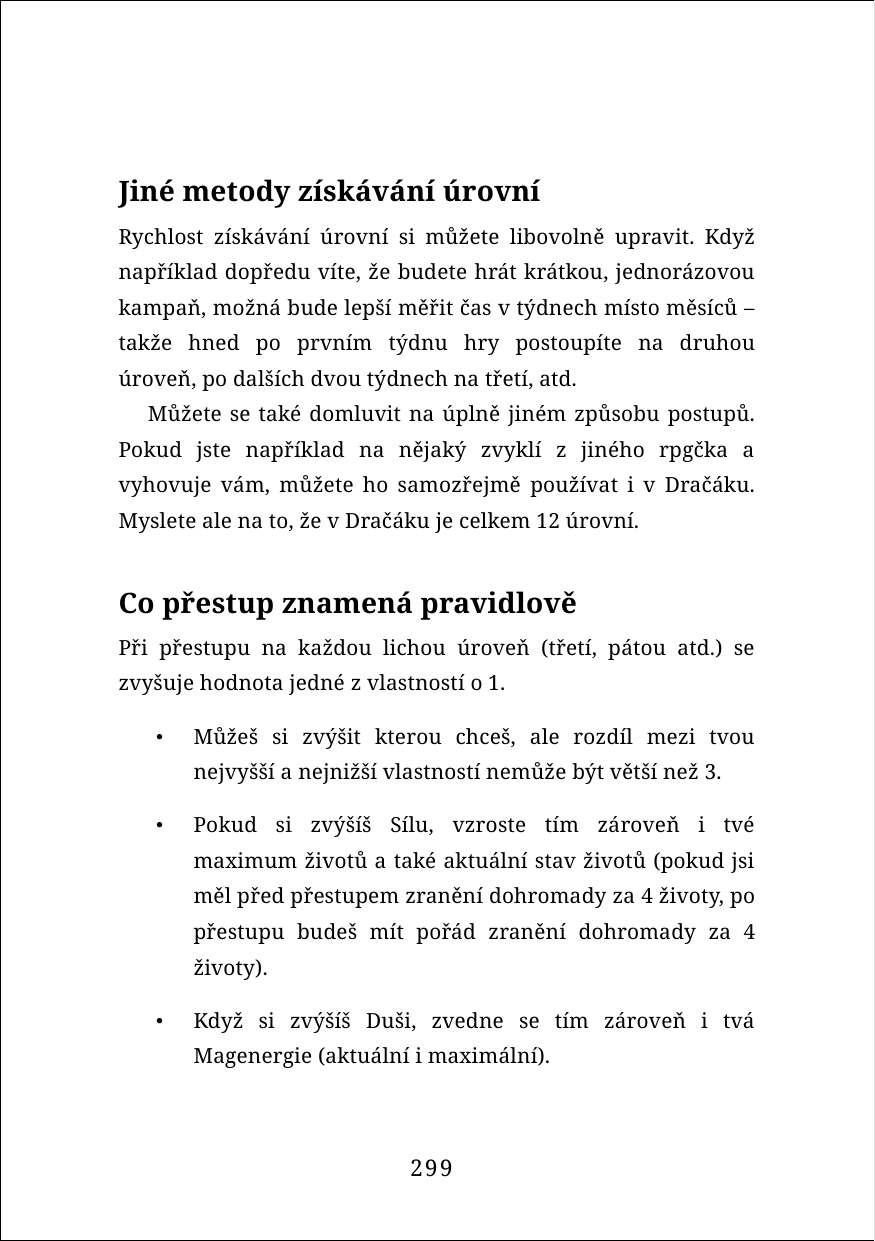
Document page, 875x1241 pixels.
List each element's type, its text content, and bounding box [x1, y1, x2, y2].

list Když si zvýšíš Duši, zvedne se tím zároveň i tvá Magenergie (aktuální i maximální). [156, 1006, 756, 1070]
text Při přestupu na každou lichou úroveň (třetí, pátou atd.) se zvyšuje hodnota jedné z vlastností o 1. [118, 633, 756, 697]
text Rychlost získávání úrovní si můžete libovolně upravit. Když například dopředu víte, že budete hrát krátkou, jednorázovou kampaň, možná bude lepší měřit čas v týdnech místo měsíců – takže hned po prvním týdnu hry postoupíte na druhou úroveň, po dalších dvou týdnech na třetí, atd. Můžete se také domluvit na úplně jiném způsobu postupů. Pokud jste například na nějaký zvyklí z jiného rpgčka a vyhovuje vám, můžete ho samozřejmě používat i v Dračáku. Myslete ale na to, že v Dračáku je celkem 12 úrovní. [118, 222, 756, 534]
subtitle Jiné metody získávání úrovní [118, 172, 756, 210]
list Pokud si zvýšíš Sílu, vzroste tím zároveň i tvé maximum životů a také aktuální stav životů (pokud jsi měl před přestupem zranění dohromady za 4 životy, po přestupu budeš mít pořád zranění dohromady za 4 životy). [156, 811, 756, 981]
subtitle Co přestup znamená pravidlově [118, 583, 756, 621]
list Můžeš si zvýšit kterou chceš, ale rozdíl mezi tvou nejvyšší a nejnižší vlastností nemůže být větší než 3. [156, 722, 756, 786]
